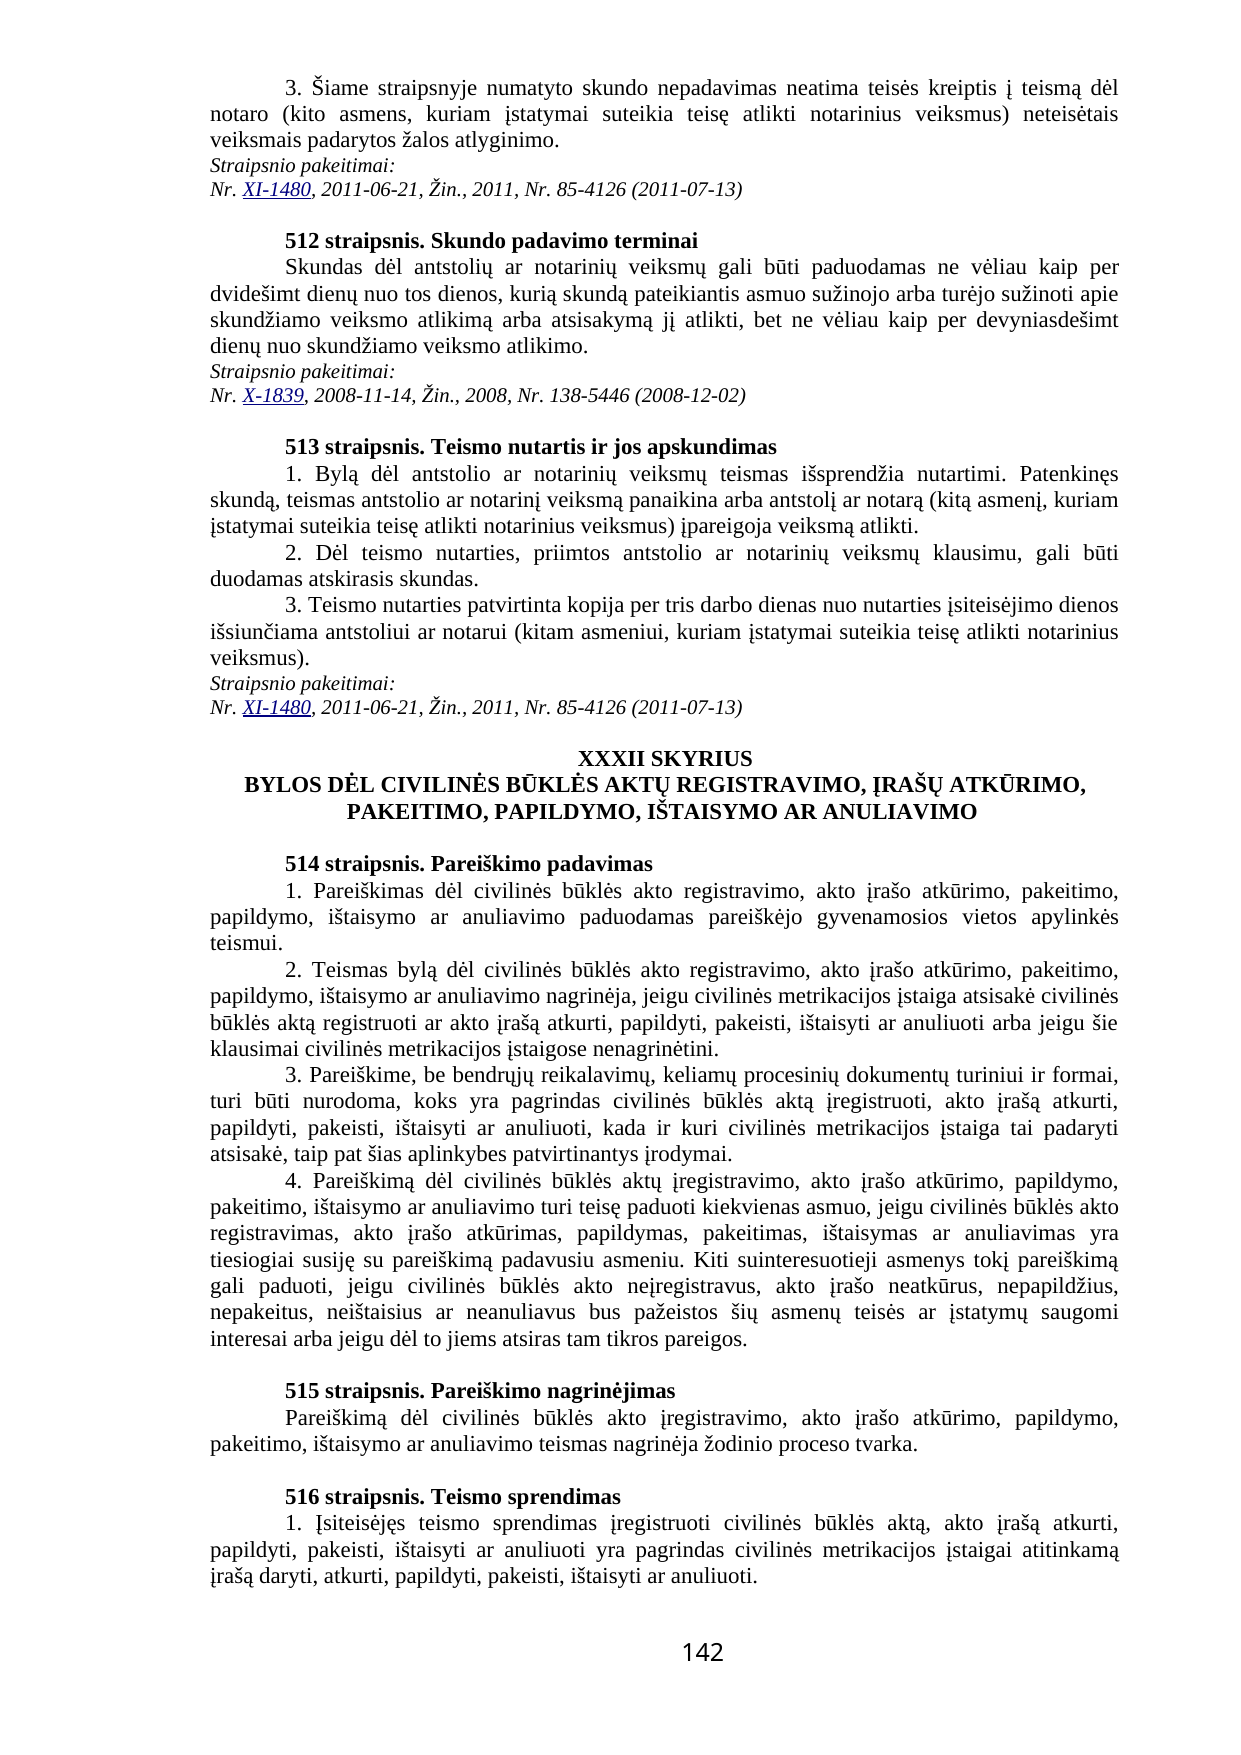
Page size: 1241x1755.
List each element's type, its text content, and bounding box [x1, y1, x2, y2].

text 516 straipsnis. Teismo sprendimas [210, 1483, 1120, 1509]
text Nr. XI-1480, 2011-06-21, Žin., 2011, Nr. 85-4126 (2011-07-13) [210, 177, 1120, 201]
text 3. Teismo nutarties patvirtinta kopija per tris darbo dienas nuo nutarties įsiteisėjimo dienos išsiunčiama antstoliui ar notarui (kitam asmeniui, kuriam įstatymai suteikia teisę atlikti notarinius veiksmus). [210, 591, 1120, 671]
text 513 straipsnis. Teismo nutartis ir jos apskundimas [210, 433, 1120, 460]
text 512 straipsnis. Skundo padavimo terminai [210, 227, 1120, 253]
text 1. Įsiteisėjęs teismo sprendimas įregistruoti civilinės būklės aktą, akto įrašą atkurti, papildyti, pakeisti, ištaisyti ar anuliuoti yra pagrindas civilinės metrikacijos įstaigai atitinkamą įrašą daryti, atkurti, papildyti, pakeisti, ištaisyti ar anuliuoti. [210, 1509, 1120, 1588]
text Skundas dėl antstolių ar notarinių veiksmų gali būti paduodamas ne vėliau kaip per dvidešimt dienų nuo tos dienos, kurią skundą pateikiantis asmuo sužinojo arba turėjo sužinoti apie skundžiamo veiksmo atlikimą arba atsisakymą jį atlikti, bet ne vėliau kaip per devyniasdešimt dienų nuo skundžiamo veiksmo atlikimo. [210, 253, 1120, 359]
text 4. Pareiškimą dėl civilinės būklės aktų įregistravimo, akto įrašo atkūrimo, papildymo, pakeitimo, ištaisymo ar anuliavimo turi teisę paduoti kiekvienas asmuo, jeigu civilinės būklės akto registravimas, akto įrašo atkūrimas, papildymas, pakeitimas, ištaisymas ar anuliavimas yra tiesiogiai susiję su pareiškimą padavusiu asmeniu. Kiti suinteresuotieji asmenys tokį pareiškimą gali paduoti, jeigu civilinės būklės akto neįregistravus, akto įrašo neatkūrus, nepapildžius, nepakeitus, neištaisius ar neanuliavus bus pažeistos šių asmenų teisės ar įstatymų saugomi interesai arba jeigu dėl to jiems atsiras tam tikros pareigos. [210, 1167, 1120, 1351]
text Straipsnio pakeitimai: [210, 359, 1120, 383]
text 515 straipsnis. Pareiškimo nagrinėjimas [210, 1377, 1120, 1404]
text 1. Pareiškimas dėl civilinės būklės akto registravimo, akto įrašo atkūrimo, pakeitimo, papildymo, ištaisymo ar anuliavimo paduodamas pareiškėjo gyvenamosios vietos apylinkės teismui. [210, 877, 1120, 956]
text 514 straipsnis. Pareiškimo padavimas [210, 850, 1120, 877]
subtitle XXXII skyrius [210, 745, 1120, 771]
text Nr. XI-1480, 2011-06-21, Žin., 2011, Nr. 85-4126 (2011-07-13) [210, 694, 1120, 719]
text Straipsnio pakeitimai: [210, 153, 1120, 177]
subtitle Bylos dėl civilinės būklės aktų registravimo, įrašų atkūrimo, pakeitimo, papildymo, ištaisymo AR anuliavimo [210, 771, 1120, 824]
text 3. Šiame straipsnyje numatyto skundo nepadavimas neatima teisės kreiptis į teismą dėl notaro (kito asmens, kuriam įstatymai suteikia teisę atlikti notarinius veiksmus) neteisėtais veiksmais padarytos žalos atlyginimo. [210, 73, 1120, 153]
text 1. Bylą dėl antstolio ar notarinių veiksmų teismas išsprendžia nutartimi. Patenkinęs skundą, teismas antstolio ar notarinį veiksmą panaikina arba antstolį ar notarą (kitą asmenį, kuriam įstatymai suteikia teisę atlikti notarinius veiksmus) įpareigoja veiksmą atlikti. [210, 460, 1120, 539]
text Straipsnio pakeitimai: [210, 671, 1120, 694]
text 2. Dėl teismo nutarties, priimtos antstolio ar notarinių veiksmų klausimu, gali būti duodamas atskirasis skundas. [210, 539, 1120, 591]
text Nr. X-1839, 2008-11-14, Žin., 2008, Nr. 138-5446 (2008-12-02) [210, 383, 1120, 407]
text 3. Pareiškime, be bendrųjų reikalavimų, keliamų procesinių dokumentų turiniui ir formai, turi būti nurodoma, koks yra pagrindas civilinės būklės aktą įregistruoti, akto įrašą atkurti, papildyti, pakeisti, ištaisyti ar anuliuoti, kada ir kuri civilinės metrikacijos įstaiga tai padaryti atsisakė, taip pat šias aplinkybes patvirtinantys įrodymai. [210, 1061, 1120, 1167]
text Pareiškimą dėl civilinės būklės akto įregistravimo, akto įrašo atkūrimo, papildymo, pakeitimo, ištaisymo ar anuliavimo teismas nagrinėja žodinio proceso tvarka. [210, 1404, 1120, 1457]
text 2. Teismas bylą dėl civilinės būklės akto registravimo, akto įrašo atkūrimo, pakeitimo, papildymo, ištaisymo ar anuliavimo nagrinėja, jeigu civilinės metrikacijos įstaiga atsisakė civilinės būklės aktą registruoti ar akto įrašą atkurti, papildyti, pakeisti, ištaisyti ar anuliuoti arba jeigu šie klausimai civilinės metrikacijos įstaigose nenagrinėtini. [210, 956, 1120, 1061]
